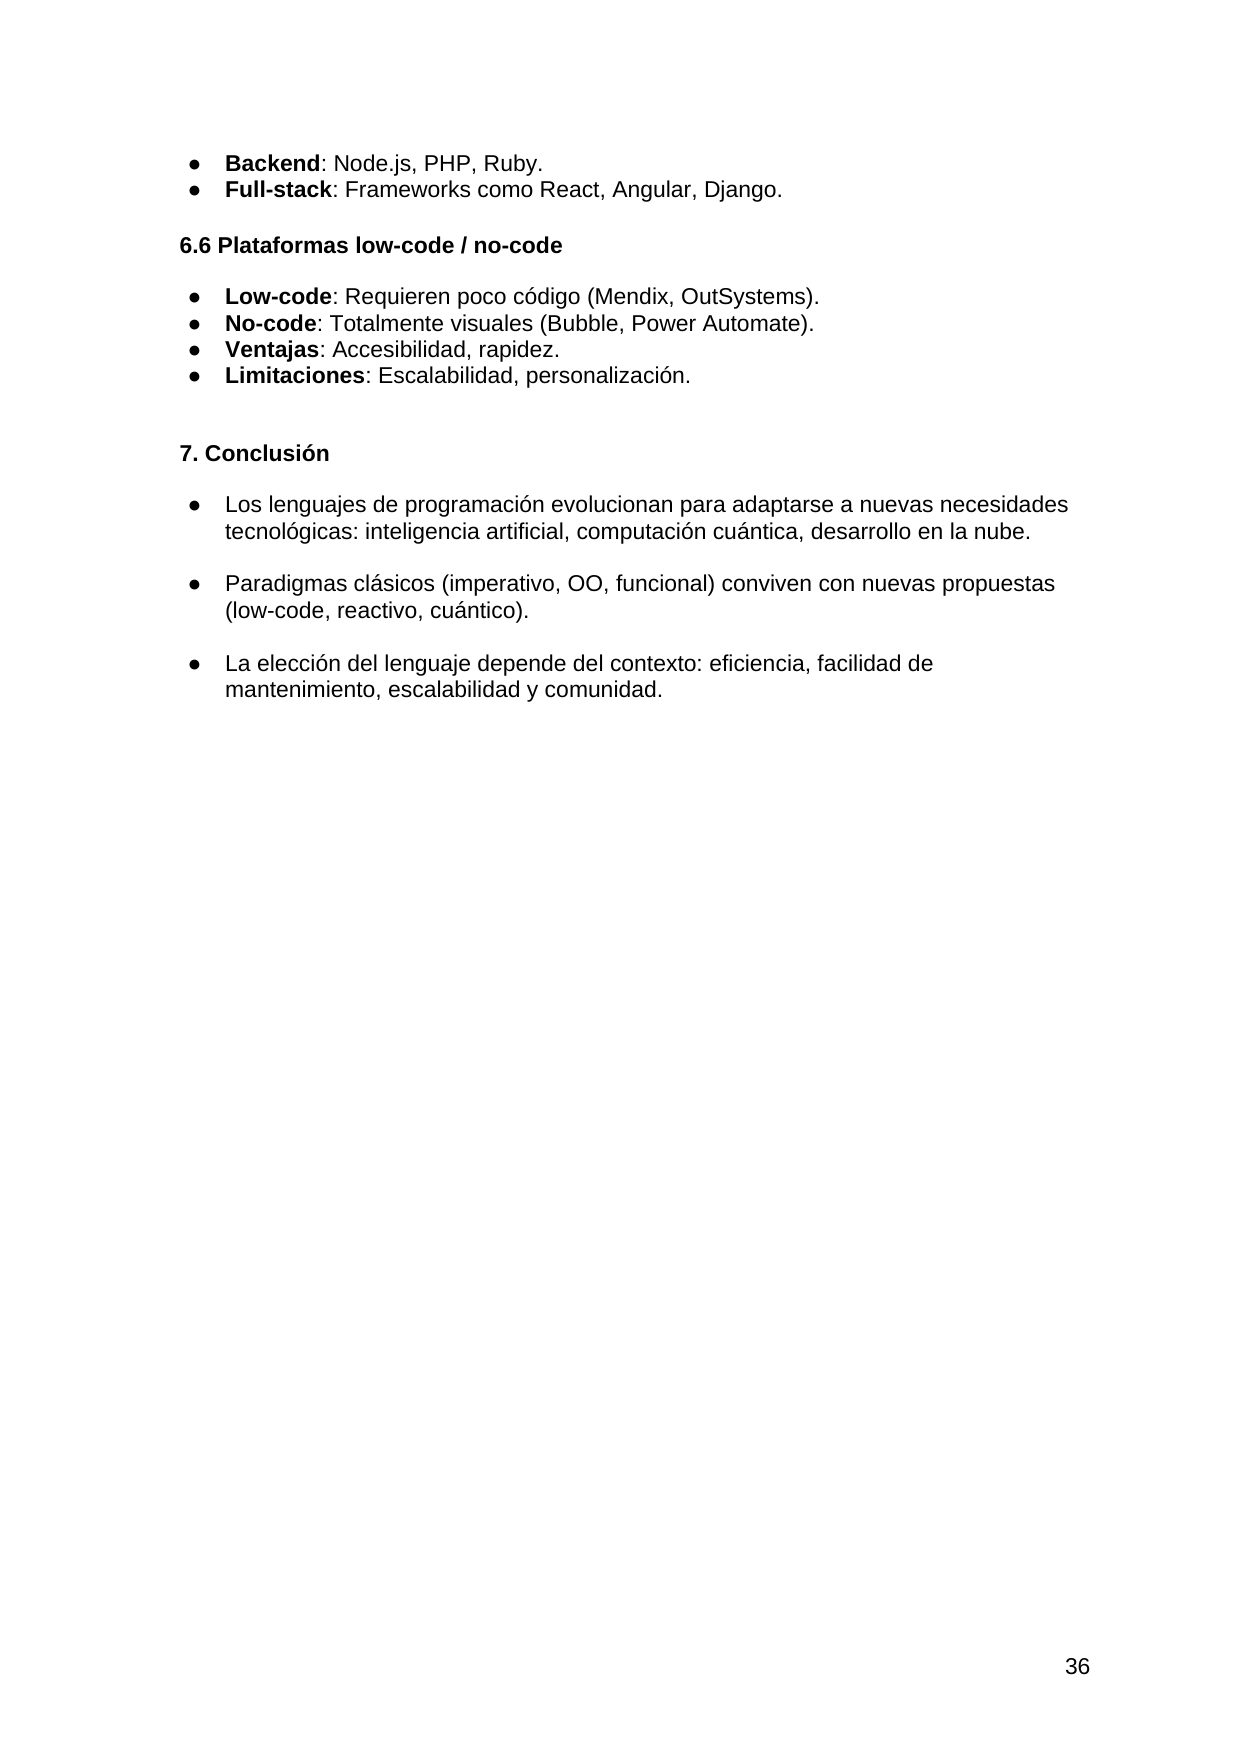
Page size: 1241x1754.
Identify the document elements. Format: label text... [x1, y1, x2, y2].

list Full-stack: Frameworks como React, Angular, Django. [187, 176, 1090, 203]
text 7. Conclusión [179, 440, 1090, 466]
list No-code: Totalmente visuales (Bubble, Power Automate). [187, 309, 1090, 336]
list Limitaciones: Escalabilidad, personalización. [187, 362, 1090, 415]
list La elección del lenguaje depende del contexto: eficiencia, facilidad de mantenimiento, escalabilidad y comunidad. [187, 649, 1090, 702]
text 6.6 Plataformas low-code / no-code [179, 232, 1090, 258]
list Ventajas: Accesibilidad, rapidez. [187, 336, 1090, 362]
list Los lenguajes de programación evolucionan para adaptarse a nuevas necesidades tecnológicas: inteligencia artificial, computación cuántica, desarrollo en la nube. [187, 491, 1090, 570]
list Paradigmas clásicos (imperativo, OO, funcional) conviven con nuevas propuestas (low-code, reactivo, cuántico). [187, 570, 1090, 649]
list Low-code: Requieren poco código (Mendix, OutSystems). [187, 283, 1090, 309]
list Backend: Node.js, PHP, Ruby. [187, 150, 1090, 176]
